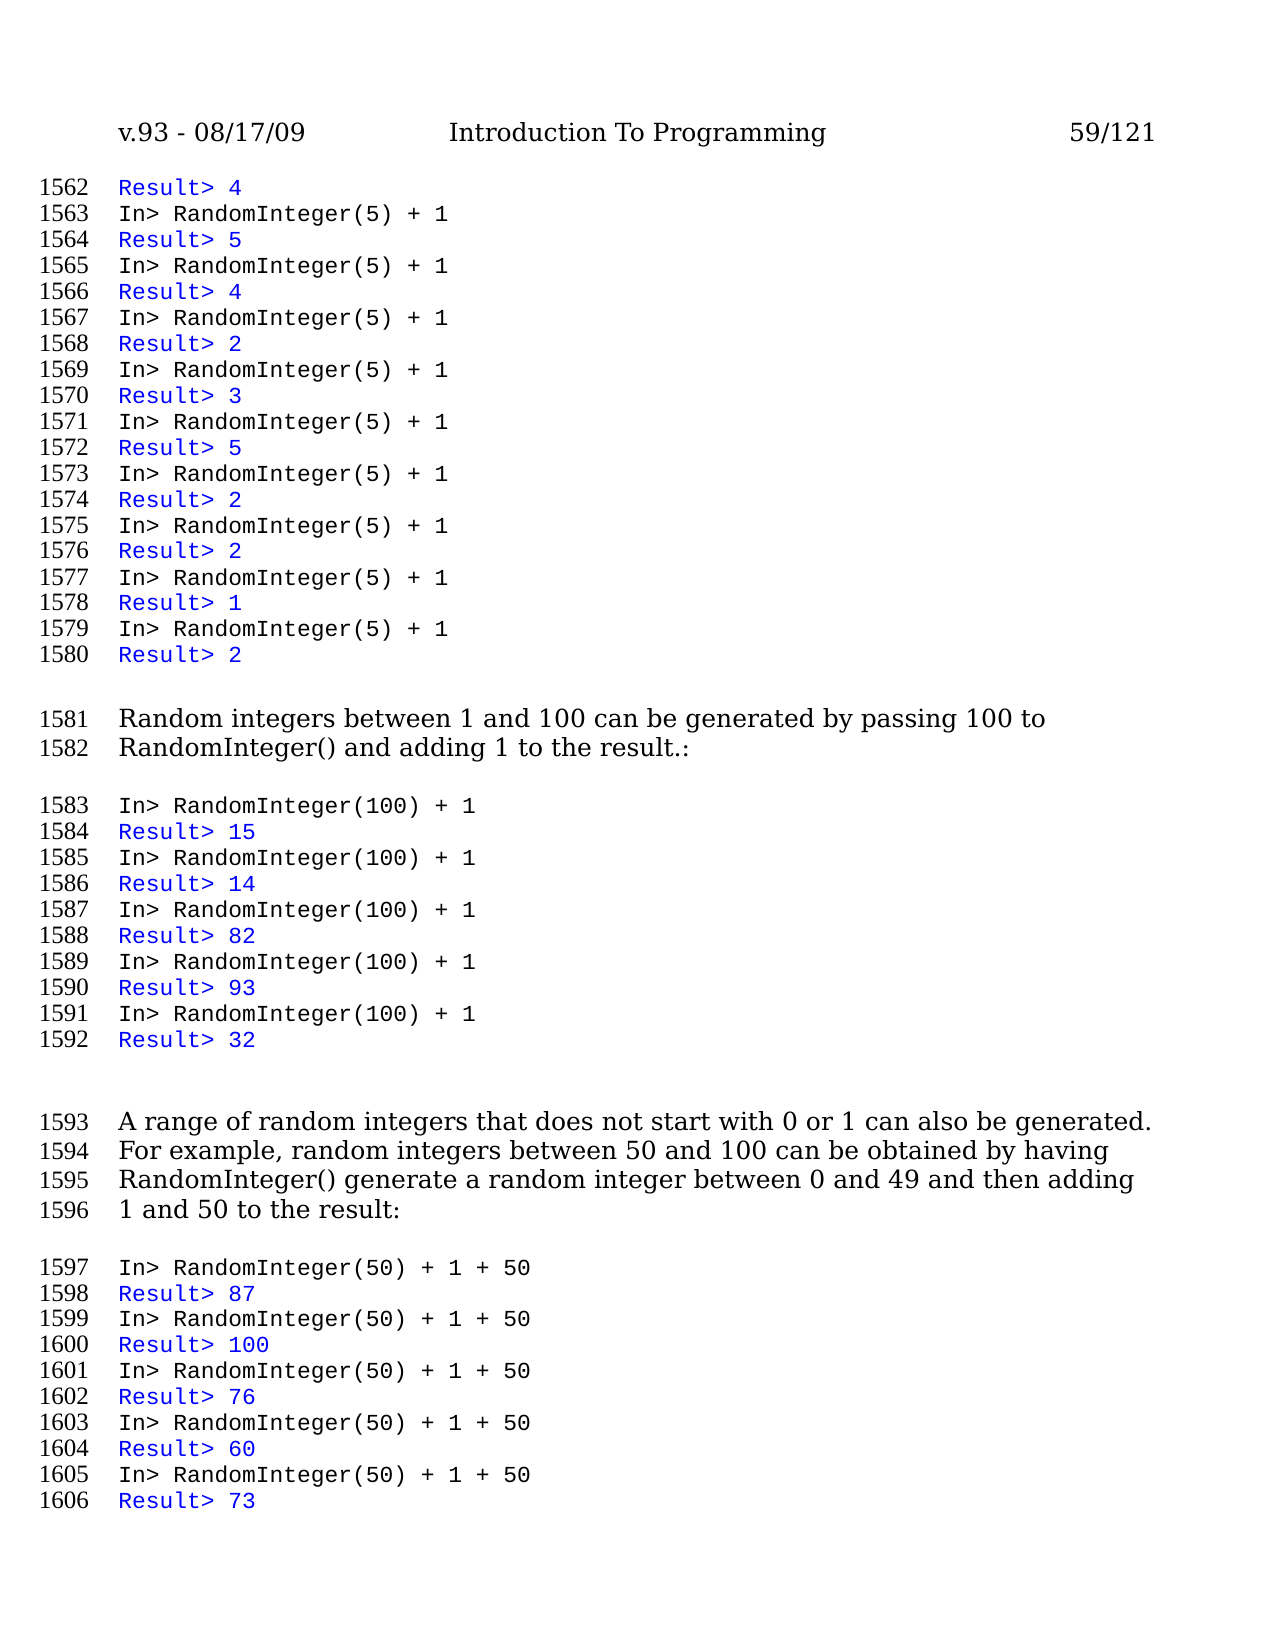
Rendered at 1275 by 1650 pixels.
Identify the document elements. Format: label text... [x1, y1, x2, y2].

text Result> 76 [118, 1386, 1157, 1412]
text In> RandomInteger(5) + 1 [118, 462, 1157, 488]
text In> RandomInteger(5) + 1 [118, 358, 1157, 384]
text Result> 2 [118, 488, 1157, 514]
text Result> 5 [118, 229, 1157, 254]
text Result> 5 [118, 436, 1157, 462]
text In> RandomInteger(50) + 1 + 50 [118, 1256, 1157, 1282]
text In> RandomInteger(5) + 1 [118, 410, 1157, 436]
text In> RandomInteger(5) + 1 [118, 566, 1157, 592]
text Result> 32 [118, 1028, 1157, 1054]
text Result> 87 [118, 1282, 1157, 1308]
text In> RandomInteger(50) + 1 + 50 [118, 1463, 1157, 1489]
text In> RandomInteger(5) + 1 [118, 514, 1157, 540]
text Result> 60 [118, 1437, 1157, 1463]
text In> RandomInteger(100) + 1 [118, 847, 1157, 873]
text In> RandomInteger(100) + 1 [118, 898, 1157, 924]
text In> RandomInteger(5) + 1 [118, 203, 1157, 229]
text Result> 1 [118, 592, 1157, 618]
text Result> 82 [118, 924, 1157, 950]
text In> RandomInteger(5) + 1 [118, 306, 1157, 332]
text Result> 93 [118, 976, 1157, 1002]
text Result> 4 [118, 177, 1157, 203]
text In> RandomInteger(50) + 1 + 50 [118, 1308, 1157, 1334]
text Result> 14 [118, 873, 1157, 898]
text In> RandomInteger(5) + 1 [118, 618, 1157, 644]
text Result> 15 [118, 821, 1157, 847]
text In> RandomInteger(100) + 1 [118, 950, 1157, 976]
text In> RandomInteger(5) + 1 [118, 254, 1157, 281]
text In> RandomInteger(50) + 1 + 50 [118, 1360, 1157, 1386]
text A range of random integers that does not start with 0 or 1 can also be generated. For example, random integers between 50 and 100 can be obtained by having RandomInteger() generate a random integer between 0 and 49 and then adding 1 and 50 to the result: [118, 1107, 1157, 1224]
text Result> 73 [118, 1489, 1157, 1515]
text Result> 2 [118, 644, 1157, 669]
text In> RandomInteger(100) + 1 [118, 1002, 1157, 1028]
text Result> 4 [118, 281, 1157, 306]
text In> RandomInteger(100) + 1 [118, 795, 1157, 821]
text Random integers between 1 and 100 can be generated by passing 100 to RandomInteger() and adding 1 to the result.: [118, 704, 1157, 763]
text Result> 2 [118, 332, 1157, 358]
text Result> 2 [118, 540, 1157, 566]
text In> RandomInteger(50) + 1 + 50 [118, 1412, 1157, 1437]
text Result> 3 [118, 384, 1157, 410]
text Result> 100 [118, 1334, 1157, 1360]
